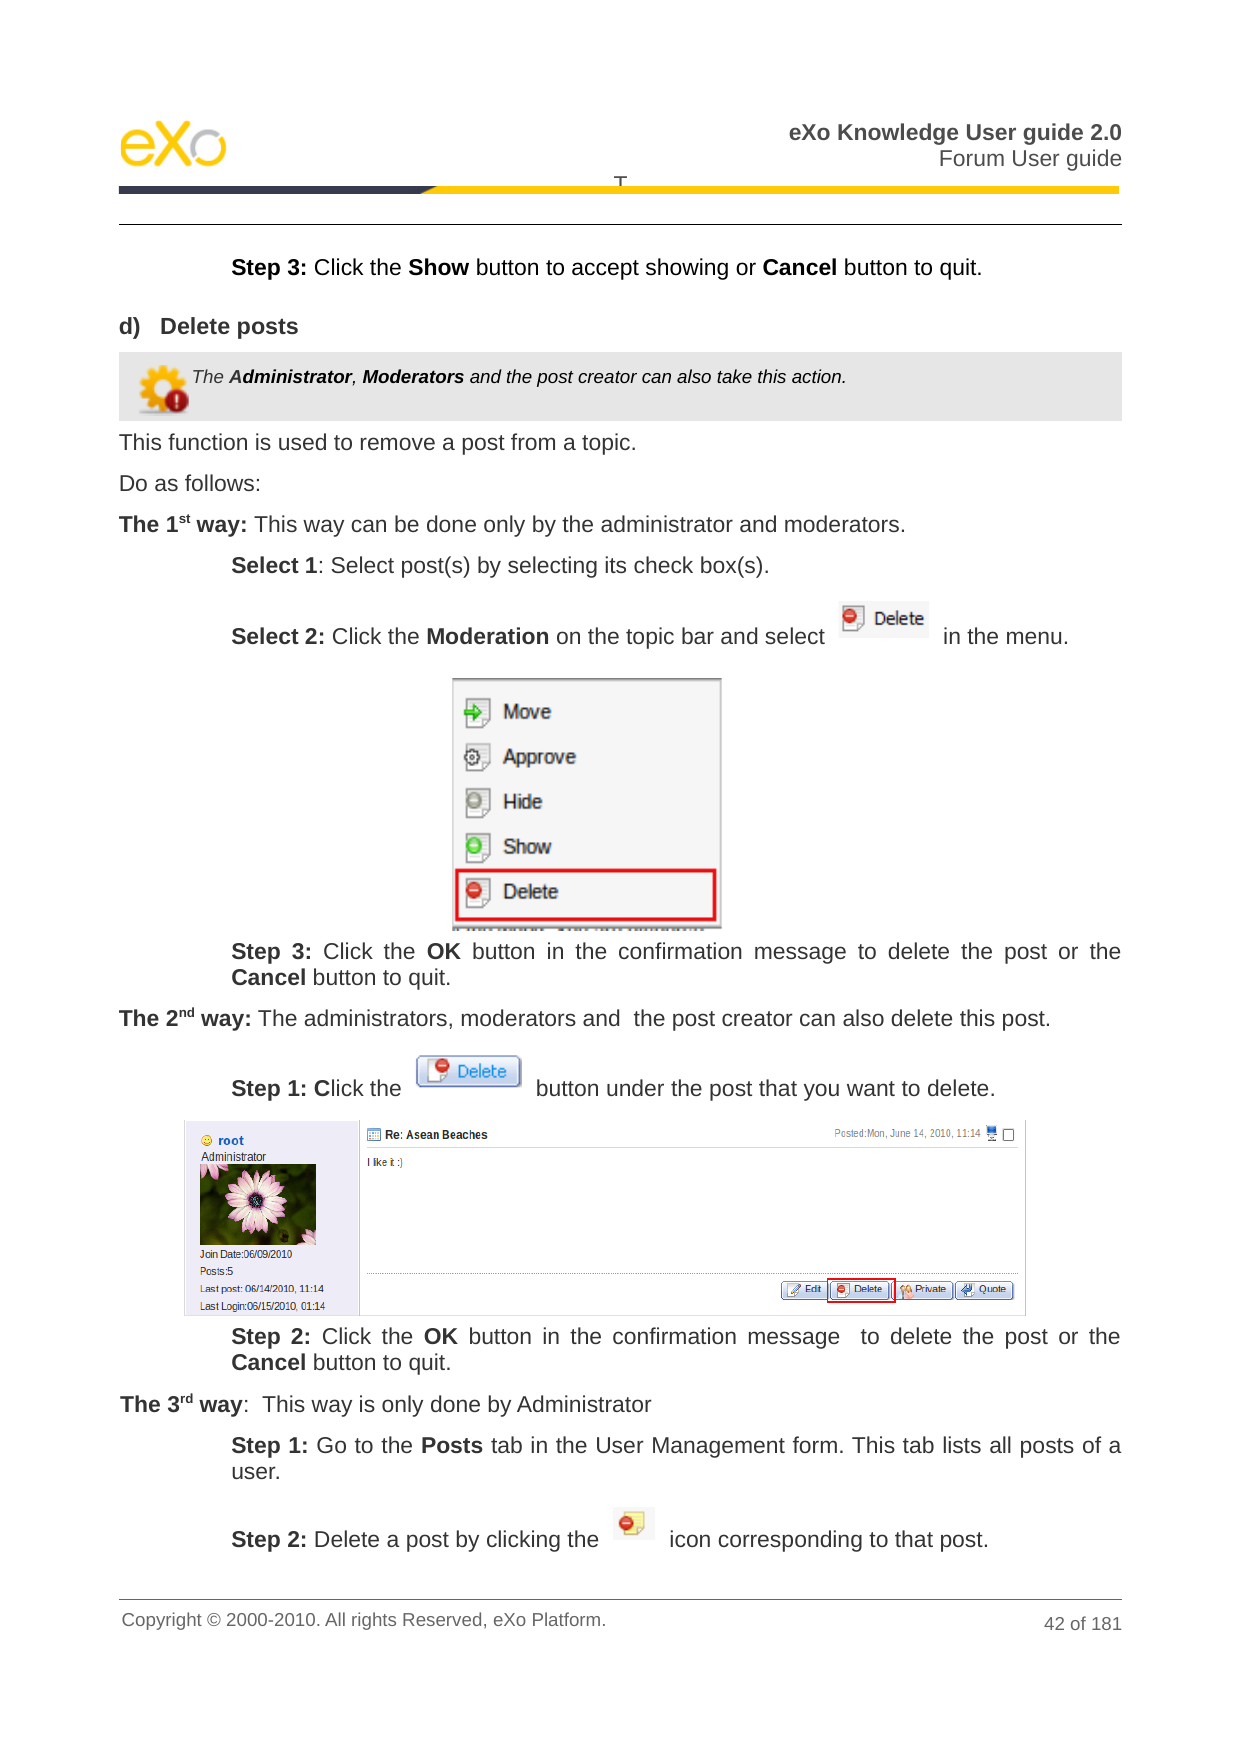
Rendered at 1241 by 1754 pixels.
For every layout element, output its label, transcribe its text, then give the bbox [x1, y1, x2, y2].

list Step 3: Click the Show button to accept showing or Cancel button to quit. [193, 254, 1122, 280]
picture [184, 1120, 1027, 1316]
list Step 1: Go to the Posts tab in the User Management form. This tab lists all posts of a user. [193, 1432, 1122, 1485]
list The 3rd way: This way is only done by Administrator [82, 1391, 1122, 1417]
picture [138, 365, 189, 416]
picture [415, 1054, 522, 1089]
text This function is used to remove a post from a topic. [118, 428, 1122, 455]
list Select 2: Click the Moderation on the topic bar and select in the menu. [193, 594, 1122, 650]
list Step 1: Click the button under the post that you want to delete. [193, 1047, 1122, 1101]
table_header The Administrator, Moderators and the post creator can also take this action. [186, 352, 1122, 421]
picture [120, 120, 227, 167]
picture [452, 678, 722, 931]
list The 2nd way: The administrators, moderators and the post creator can also delete this post. [81, 1005, 1122, 1032]
picture [613, 1507, 656, 1540]
picture [838, 601, 930, 638]
subtitle Delete posts [118, 313, 1122, 340]
list Step 2: Delete a post by clicking the icon corresponding to that post. [193, 1500, 1122, 1552]
list Select 1: Select post(s) by selecting its check box(s). [193, 552, 1122, 579]
list Step 2: Click the OK button in the confirmation message to delete the post or the Cancel button to quit. [193, 1316, 1122, 1376]
text Do as follows: [118, 470, 1122, 496]
list Step 3: Click the OK button in the confirmation message to delete the post or the Cancel button to quit. [193, 665, 1122, 990]
table_header [119, 352, 186, 421]
picture [118, 186, 1119, 194]
list The 1st way: This way can be done only by the administrator and moderators. [81, 511, 1122, 537]
